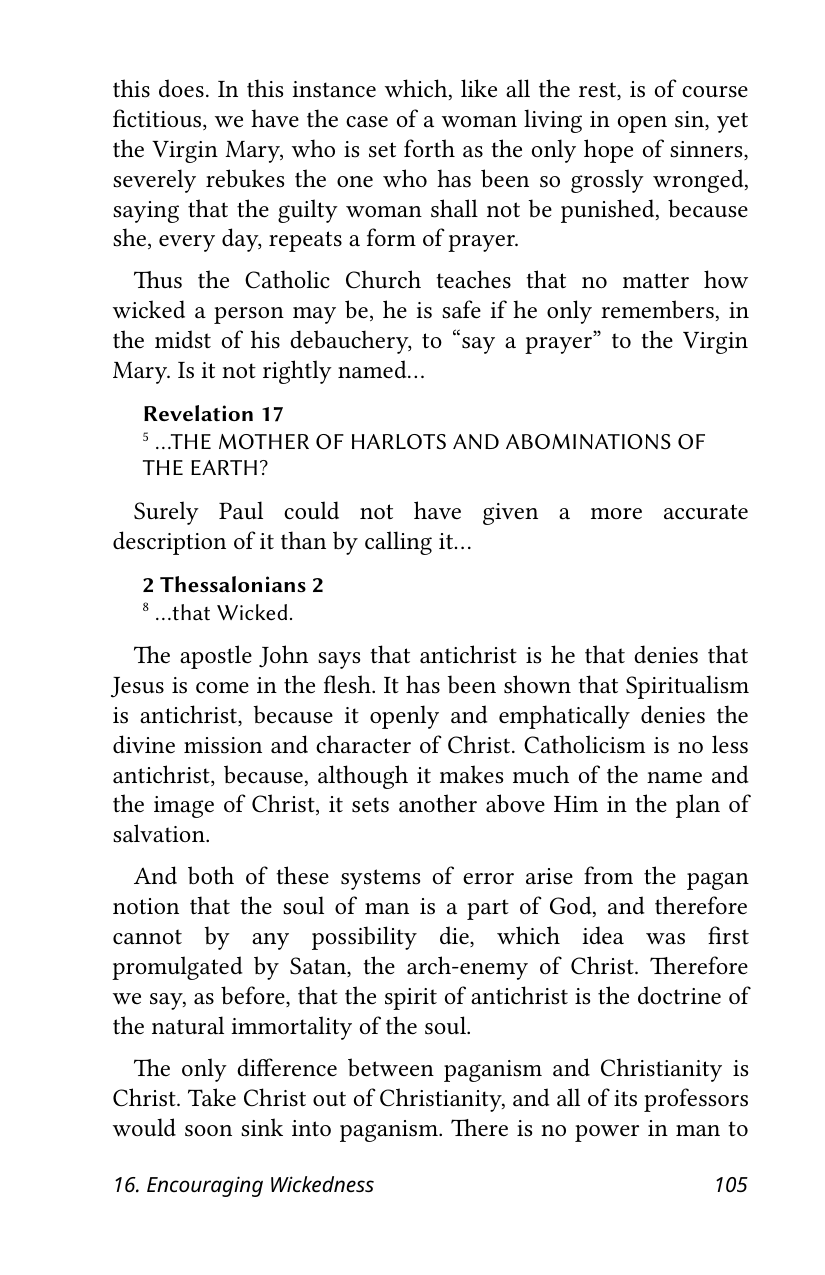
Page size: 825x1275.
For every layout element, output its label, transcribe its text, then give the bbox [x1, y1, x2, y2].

text 5 ...THE MOTHER OF HARLOTS AND ABOMINATIONS OF THE EARTH? [142, 429, 720, 481]
text Surely Paul could not have given a more accurate description of it than by calling it… [112, 497, 750, 555]
text 8 ...that Wicked. [142, 599, 720, 626]
text this does. In this instance which, like all the rest, is of course fictitious, we have the case of a woman living in open sin, yet the Virgin Mary, who is set forth as the only hope of sinners, severely rebukes the one who has been so grossly wronged, saying that the guilty woman shall not be punished, because she, every day, repeats a form of prayer. [112, 75, 750, 253]
text Thus the Catholic Church teaches that no matter how wicked a person may be, he is safe if he only remembers, in the midst of his debauchery, to “say a prayer” to the Virgin Mary. Is it not rightly named… [112, 266, 750, 385]
text The apostle John says that antichrist is he that denies that Jesus is come in the flesh. It has been shown that Spiritualism is antichrist, because it openly and emphatically denies the divine mission and character of Christ. Catholicism is no less antichrist, because, although it makes much of the name and the image of Christ, it sets another above Him in the plan of salvation. [112, 641, 750, 849]
text And both of these systems of error arise from the pagan notion that the soul of man is a part of God, and therefore cannot by any possibility die, which idea was first promulgated by Satan, the arch-enemy of Christ. Therefore we say, as before, that the spirit of antichrist is the doctrine of the natural immortality of the soul. [112, 862, 750, 1040]
text 2 Thessalonians 2 [142, 572, 750, 598]
text Revelation 17 [142, 401, 750, 427]
text The only difference between paganism and Christianity is Christ. Take Christ out of Christianity, and all of its professors would soon sink into paganism. There is no power in man to [112, 1054, 750, 1142]
